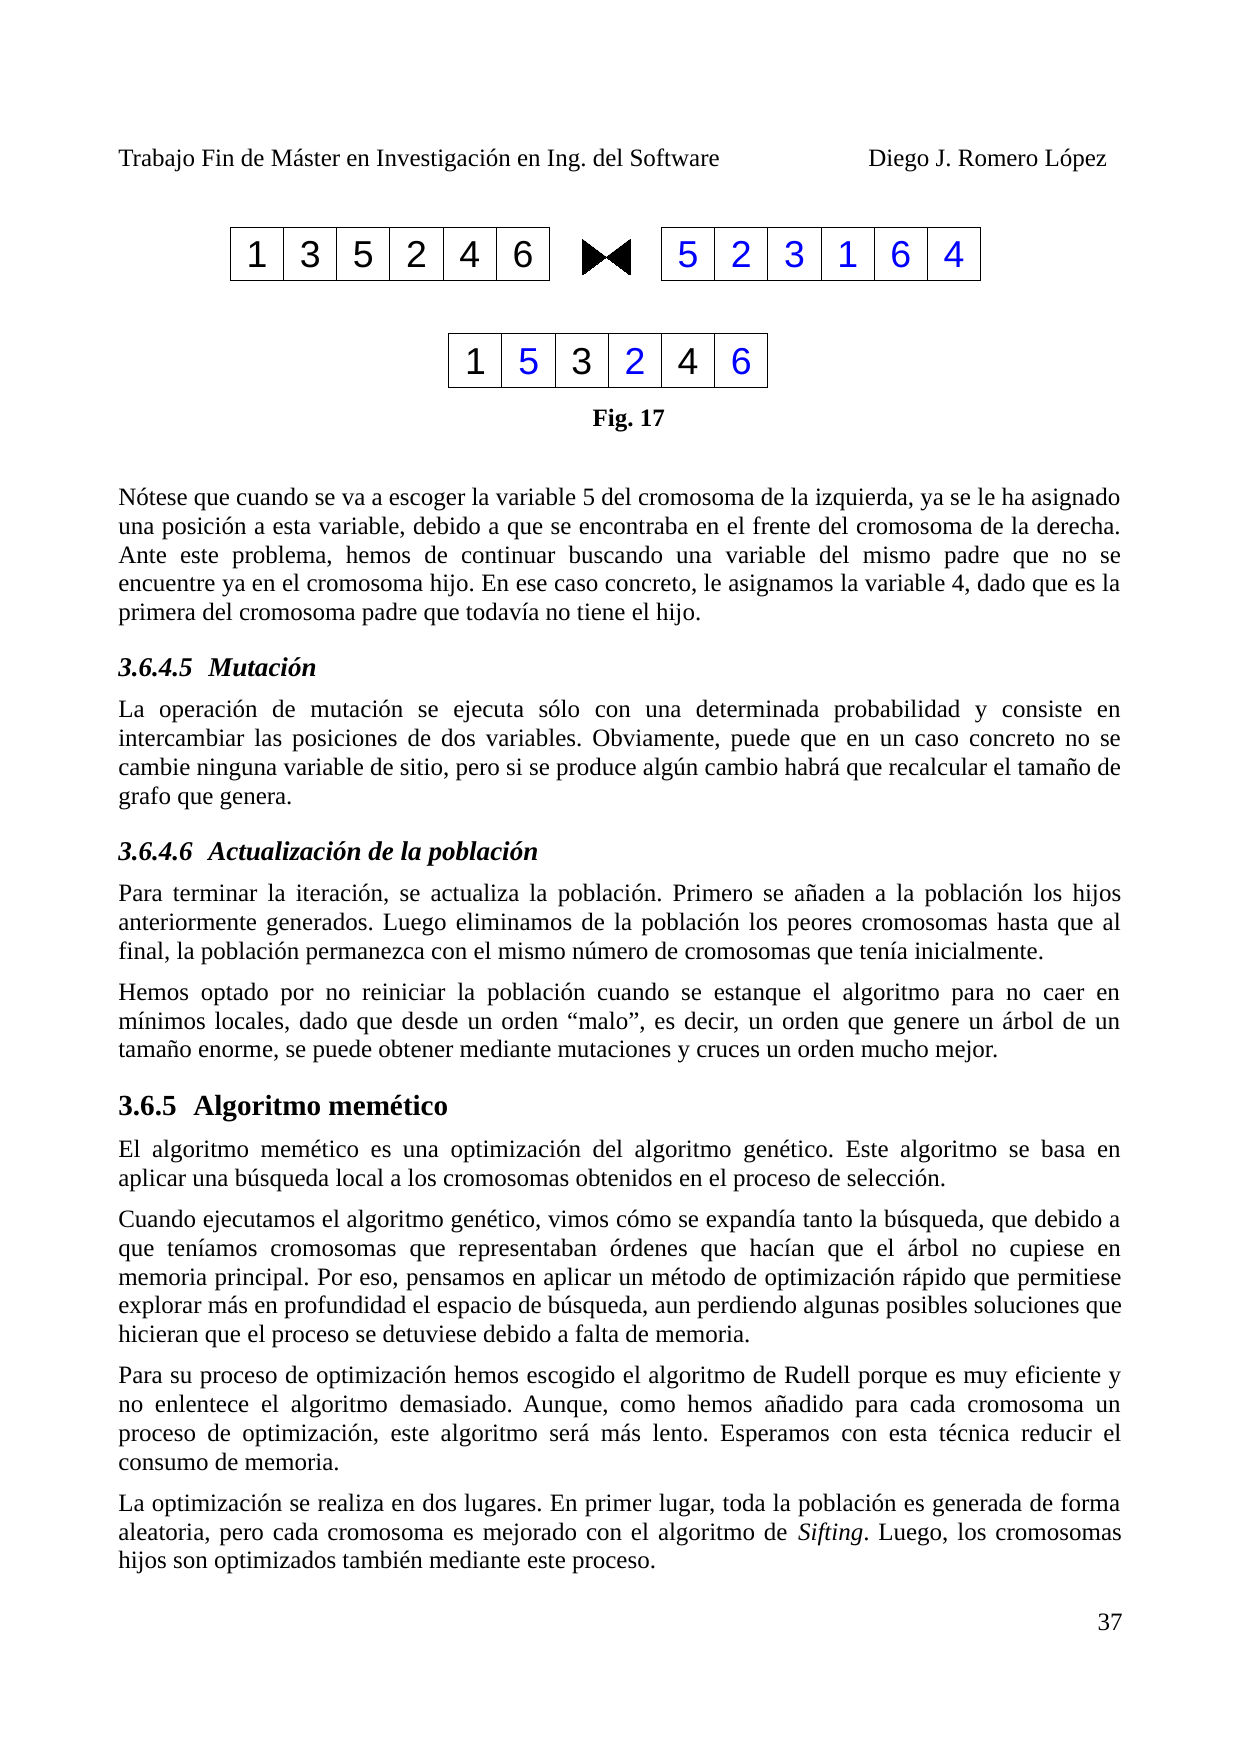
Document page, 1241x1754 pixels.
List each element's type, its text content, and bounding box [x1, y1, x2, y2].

text La operación de mutación se ejecuta sólo con una determinada probabilidad y consiste en intercambiar las posiciones de dos variables. Obviamente, puede que en un caso concreto no se cambie ninguna variable de sitio, pero si se produce algún cambio habrá que recalcular el tamaño de grafo que genera. [118, 694, 1122, 809]
subtitle Actualización de la población [118, 834, 1122, 866]
text Para su proceso de optimización hemos escogido el algoritmo de Rudell porque es muy eficiente y no enlentece el algoritmo demasiado. Aunque, como hemos añadido para cada cromosoma un proceso de optimización, este algoritmo será más lento. Esperamos con esta técnica reducir el consumo de memoria. [118, 1361, 1122, 1476]
subtitle Mutación [118, 651, 1122, 682]
text La optimización se realiza en dos lugares. En primer lugar, toda la población es generada de forma aleatoria, pero cada cromosoma es mejorado con el algoritmo de Sifting. Luego, los cromosomas hijos son optimizados también mediante este proceso. [118, 1488, 1122, 1574]
text Para terminar la iteración, se actualiza la población. Primero se añaden a la población los hijos anteriormente generados. Luego eliminamos de la población los peores cromosomas hasta que al final, la población permanezca con el mismo número de cromosomas que tenía inicialmente. [118, 878, 1122, 964]
subtitle Algoritmo memético [118, 1088, 1122, 1122]
text Nótese que cuando se va a escoger la variable 5 del cromosoma de la izquierda, ya se le ha asignado una posición a esta variable, debido a que se encontraba en el frente del cromosoma de la derecha. Ante este problema, hemos de continuar buscando una variable del mismo padre que no se encuentre ya en el cromosoma hijo. En ese caso concreto, le asignamos la variable 4, dado que es la primera del cromosoma padre que todavía no tiene el hijo. [118, 482, 1122, 626]
text El algoritmo memético es una optimización del algoritmo genético. Este algoritmo se basa en aplicar una búsqueda local a los cromosomas obtenidos en el proceso de selección. [118, 1134, 1122, 1192]
text Cuando ejecutamos el algoritmo genético, vimos cómo se expandía tanto la búsqueda, que debido a que teníamos cromosomas que representaban órdenes que hacían que el árbol no cupiese en memoria principal. Por eso, pensamos en aplicar un método de optimización rápido que permitiese explorar más en profundidad el espacio de búsqueda, aun perdiendo algunas posibles soluciones que hicieran que el proceso se detuviese debido a falta de memoria. [118, 1204, 1122, 1348]
text Hemos optado por no reiniciar la población cuando se estanque el algoritmo para no caer en mínimos locales, dado que desde un orden “malo”, es decir, un orden que genere un árbol de un tamaño enorme, se puede obtener mediante mutaciones y cruces un orden mucho mejor. [118, 977, 1122, 1063]
